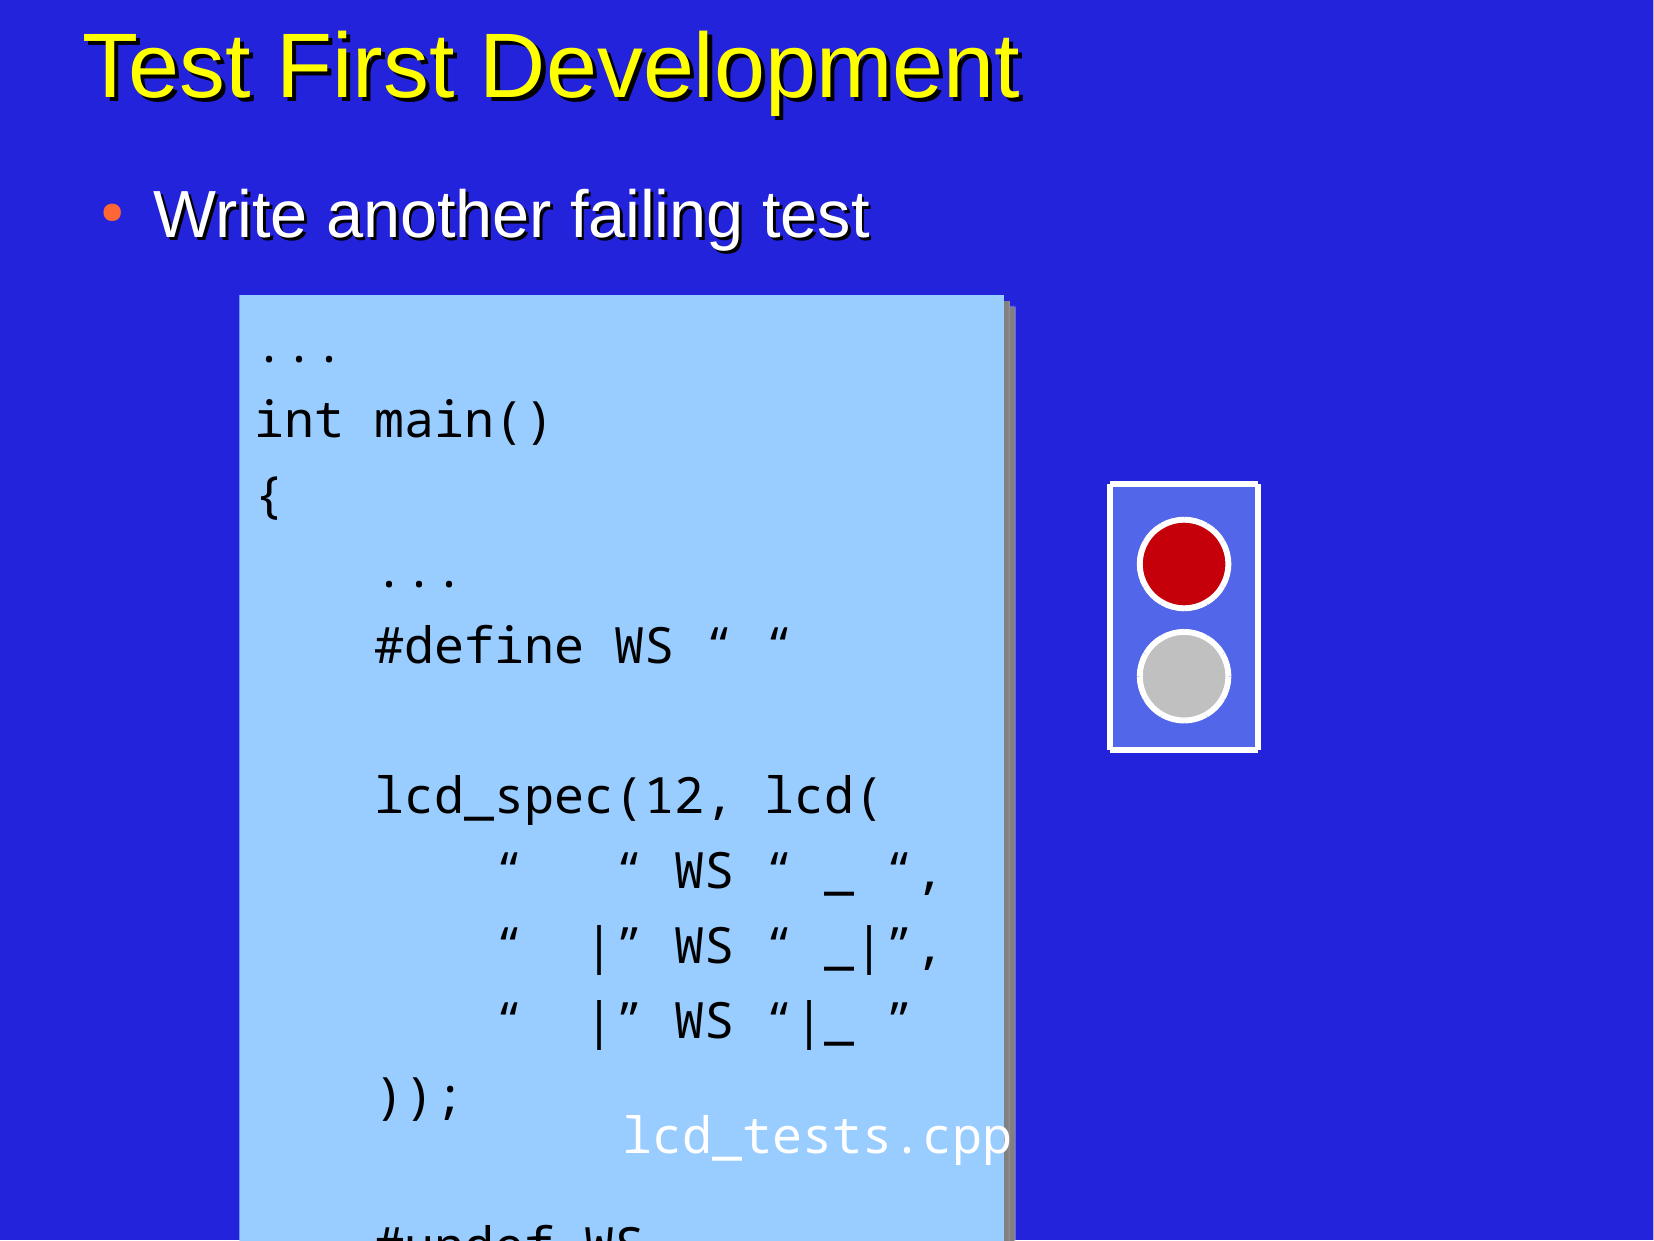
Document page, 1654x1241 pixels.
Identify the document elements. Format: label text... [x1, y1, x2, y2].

list Write another failing test [82, 177, 1571, 1182]
text_box lcd_tests.cpp [607, 1092, 1028, 1158]
title Test First Development [82, 2, 1571, 130]
text_box [1110, 484, 1258, 751]
text_box ... int main() { ... #define WS “ “ lcd_spec(12, lcd( “ “ WS “ _ “, “ |” WS “ _|”, “ |” WS “|_ ” )); #undef WS } [239, 295, 1004, 1241]
